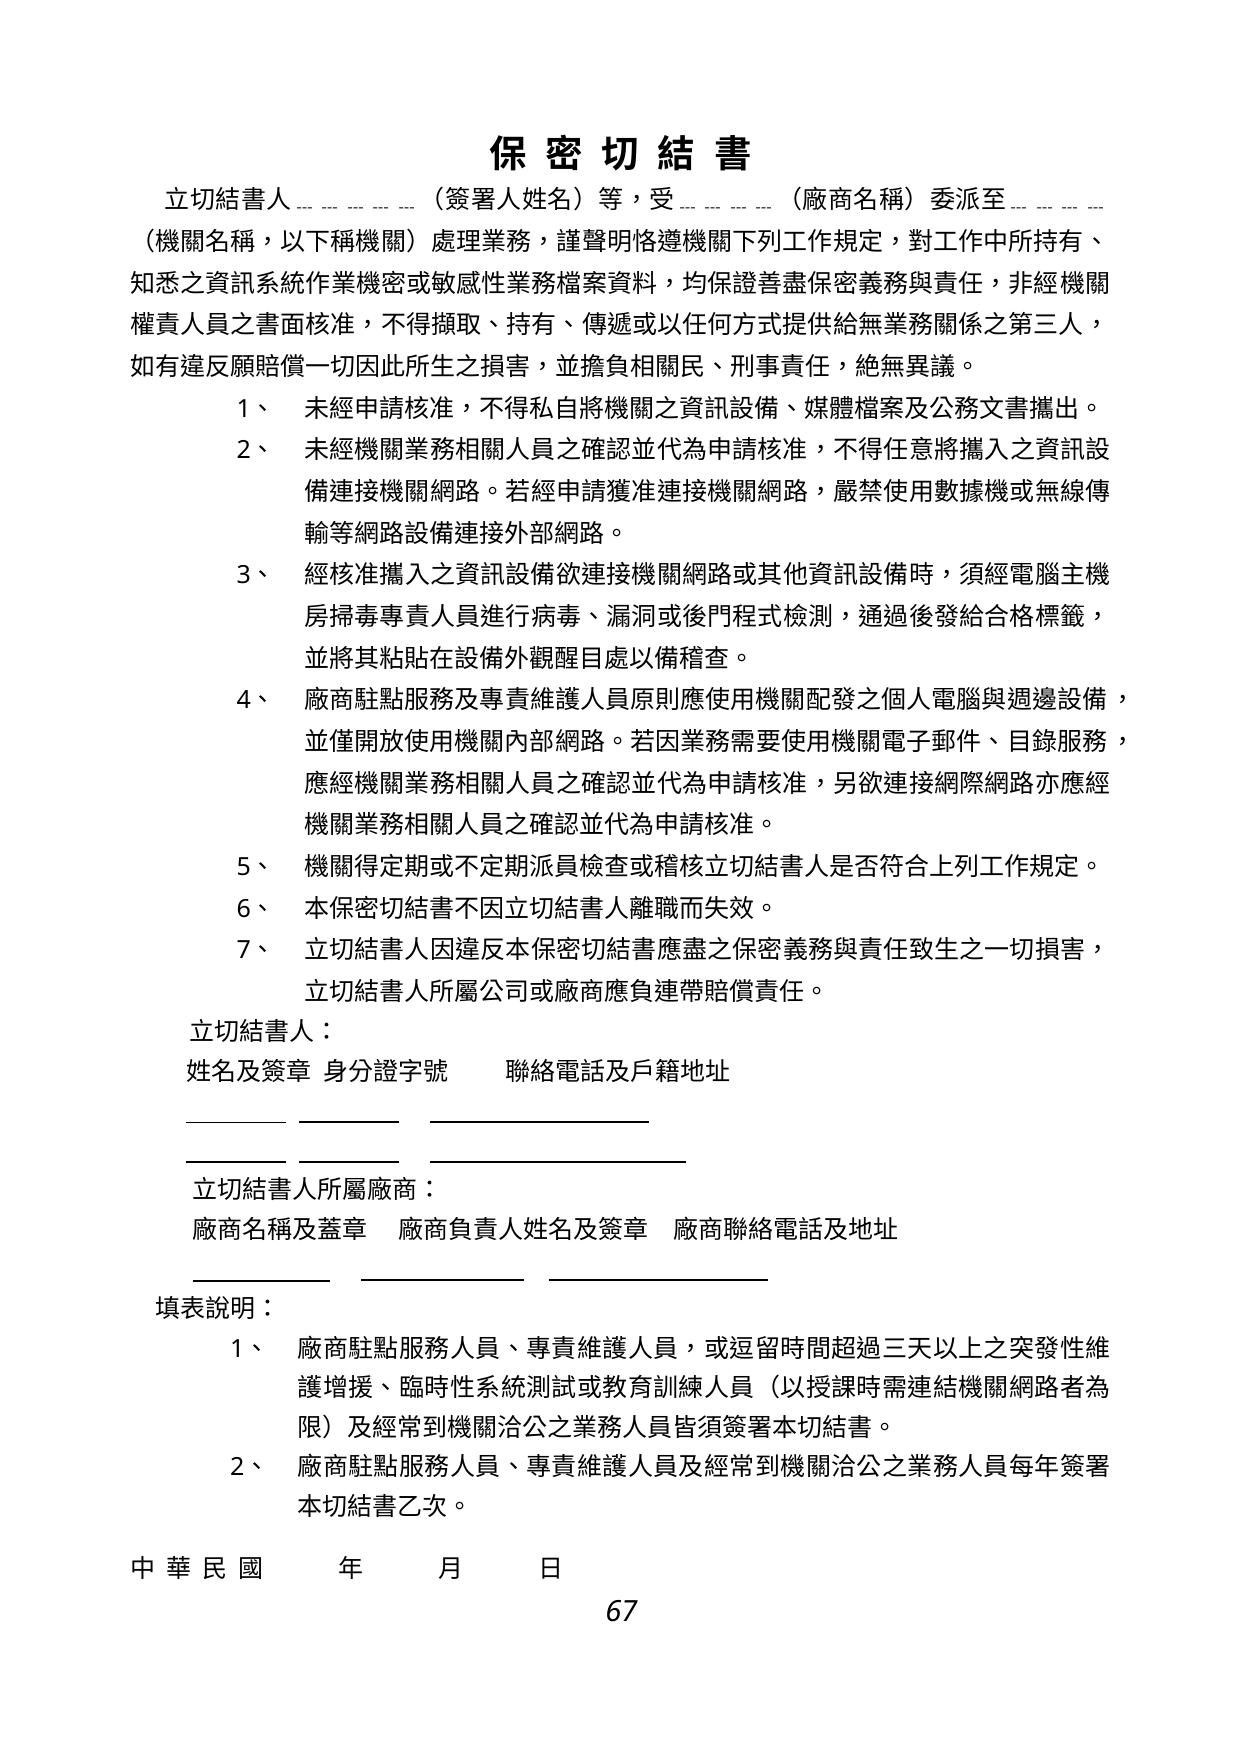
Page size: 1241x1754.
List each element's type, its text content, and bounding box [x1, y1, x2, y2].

list 廠商駐點服務人員、專責維護人員及經常到機關洽公之業務人員每年簽署本切結書乙次。 [230, 1444, 1110, 1523]
list 本保密切結書不因立切結書人離職而失效。 [236, 884, 1110, 925]
list 未經申請核准，不得私自將機關之資訊設備、媒體檔案及公務文書攜出。 [236, 384, 1110, 425]
text 姓名及簽章 身分證字號 聯絡電話及戶籍地址 [130, 1048, 1110, 1088]
text 中 華 民 國 年 月 日 [130, 1542, 1110, 1586]
text 立切結書人： [130, 1009, 1104, 1048]
text 廠商名稱及蓋章 廠商負責人姓名及簽章 廠商聯絡電話及地址 [130, 1207, 1110, 1246]
list 經核准攜入之資訊設備欲連接機關網路或其他資訊設備時，須經電腦主機房掃毒專責人員進行病毒、漏洞或後門程式檢測，通過後發給合格標籤，並將其粘貼在設備外觀醒目處以備稽查。 [236, 550, 1110, 675]
list 廠商駐點服務人員、專責維護人員，或逗留時間超過三天以上之突發性維護增援、臨時性系統測試或教育訓練人員（以授課時需連結機關網路者為限）及經常到機關洽公之業務人員皆須簽署本切結書。 [230, 1325, 1110, 1444]
text 保 密 切 結 書 [130, 136, 1110, 175]
list 未經機關業務相關人員之確認並代為申請核准，不得任意將攜入之資訊設備連接機關網路。若經申請獲准連接機關網路，嚴禁使用數據機或無線傳輸等網路設備連接外部網路。 [236, 425, 1110, 550]
text 立切結書人所屬廠商： [130, 1167, 1110, 1207]
text 立切結書人﹍﹍﹍﹍﹍（簽署人姓名）等，受﹍﹍﹍﹍（廠商名稱）委派至﹍﹍﹍﹍（機關名稱，以下稱機關）處理業務，謹聲明恪遵機關下列工作規定，對工作中所持有、知悉之資訊系統作業機密或敏感性業務檔案資料，均保證善盡保密義務與責任，非經機關權責人員之書面核准，不得擷取、持有、傳遞或以任何方式提供給無業務關係之第三人，如有違反願賠償一切因此所生之損害，並擔負相關民、刑事責任，絶無異議。 [130, 175, 1110, 384]
text 填表說明： [130, 1286, 1110, 1325]
list 機關得定期或不定期派員檢查或稽核立切結書人是否符合上列工作規定。 [236, 842, 1110, 884]
list 立切結書人因違反本保密切結書應盡之保密義務與責任致生之一切損害，立切結書人所屬公司或廠商應負連帶賠償責任。 [236, 925, 1110, 1009]
list 廠商駐點服務及專責維護人員原則應使用機關配發之個人電腦與週邊設備，並僅開放使用機關內部網路。若因業務需要使用機關電子郵件、目錄服務，應經機關業務相關人員之確認並代為申請核准，另欲連接網際網路亦應經機關業務相關人員之確認並代為申請核准。 [236, 675, 1110, 842]
